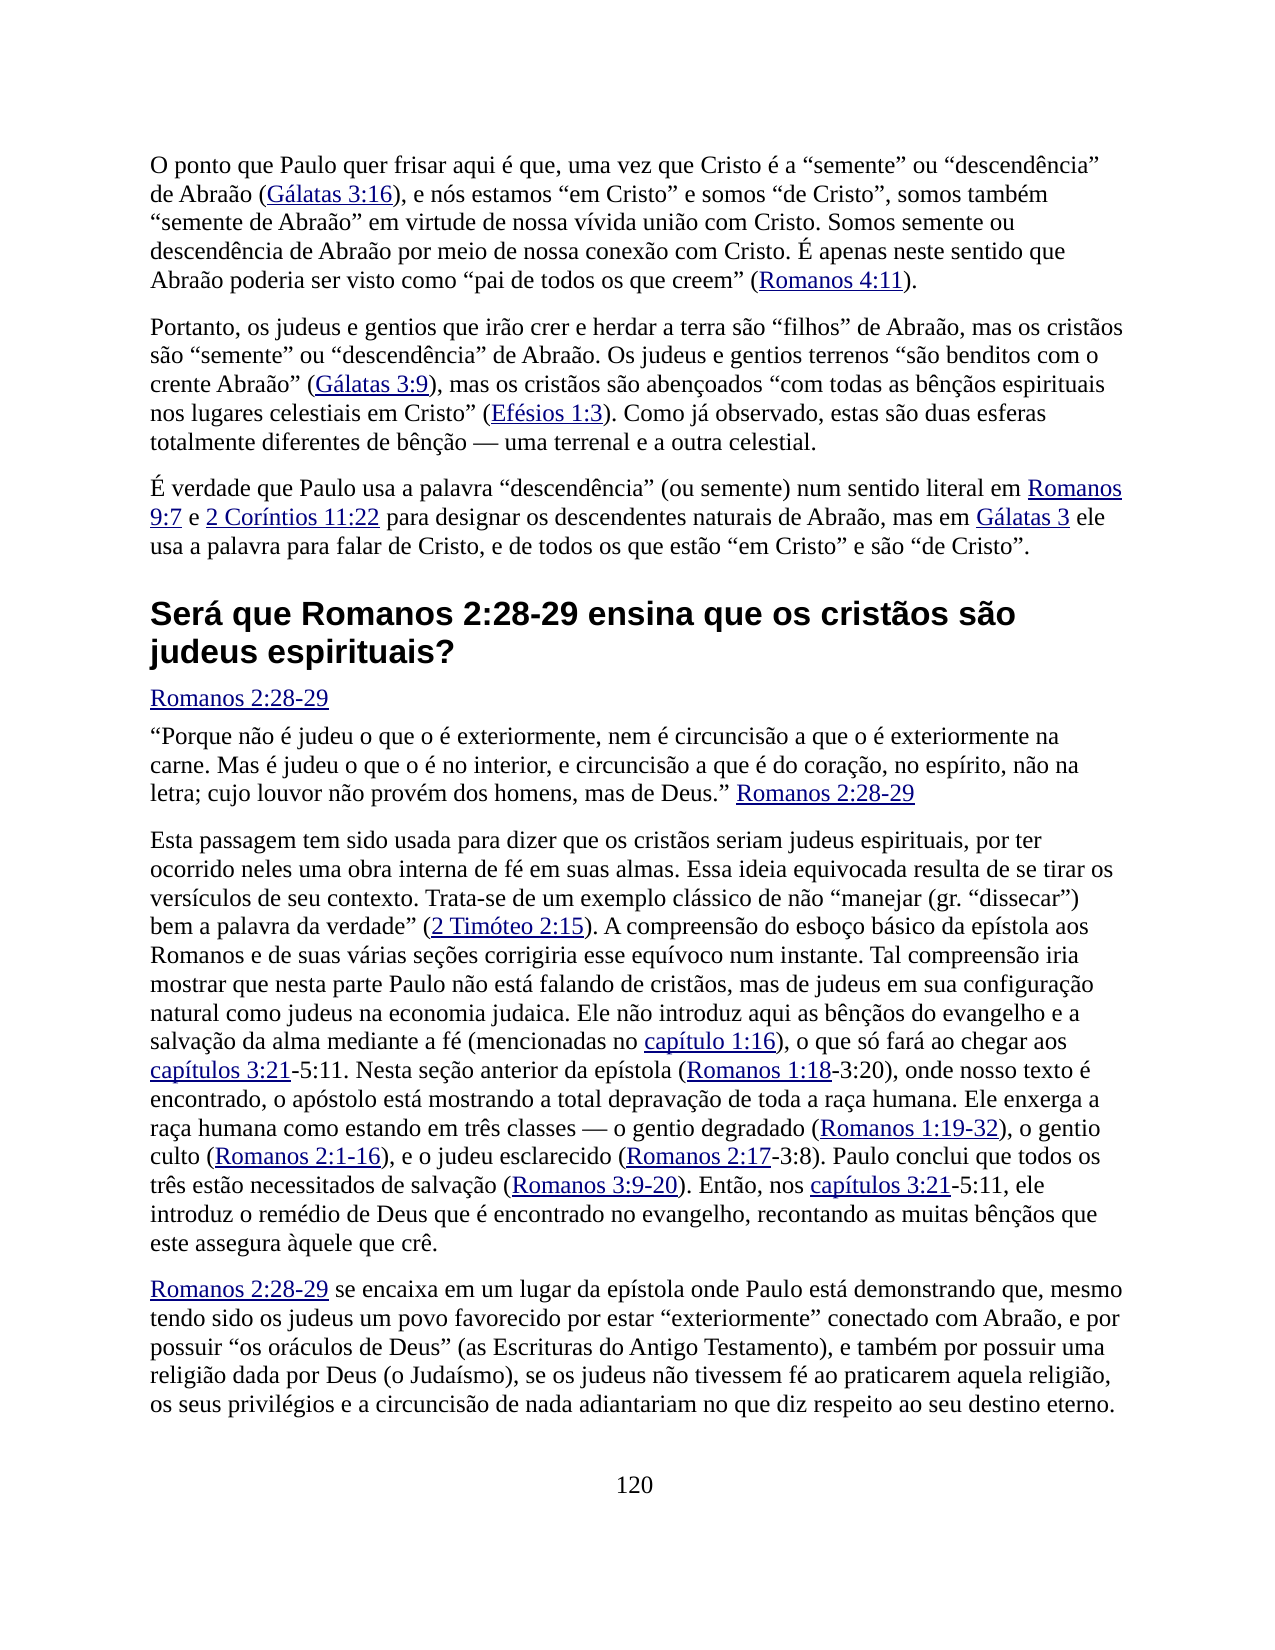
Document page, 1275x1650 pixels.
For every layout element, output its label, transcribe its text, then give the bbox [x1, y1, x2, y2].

subtitle Será que Romanos 2:28-29 ensina que os cristãos são judeus espirituais? [150, 593, 1125, 671]
text Romanos 2:28-29 se encaixa em um lugar da epístola onde Paulo está demonstrando que, mesmo tendo sido os judeus um povo favorecido por estar “exteriormente” conectado com Abraão, e por possuir “os oráculos de Deus” (as Escrituras do Antigo Testamento), e também por possuir uma religião dada por Deus (o Judaísmo), se os judeus não tivessem fé ao praticarem aquela religião, os seus privilégios e a circuncisão de nada adiantariam no que diz respeito ao seu destino eterno. [150, 1274, 1125, 1418]
text Esta passagem tem sido usada para dizer que os cristãos seriam judeus espirituais, por ter ocorrido neles uma obra interna de fé em suas almas. Essa ideia equivocada resulta de se tirar os versículos de seu contexto. Trata-se de um exemplo clássico de não “manejar (gr. “dissecar”) bem a palavra da verdade” (2 Timóteo 2:15). A compreensão do esboço básico da epístola aos Romanos e de suas várias seções corrigiria esse equívoco num instante. Tal compreensão iria mostrar que nesta parte Paulo não está falando de cristãos, mas de judeus em sua configuração natural como judeus na economia judaica. Ele não introduz aqui as bênçãos do evangelho e a salvação da alma mediante a fé (mencionadas no capítulo 1:16), o que só fará ao chegar aos capítulos 3:21-5:11. Nesta seção anterior da epístola (Romanos 1:18-3:20), onde nosso texto é encontrado, o apóstolo está mostrando a total depravação de toda a raça humana. Ele enxerga a raça humana como estando em três classes — o gentio degradado (Romanos 1:19-32), o gentio culto (Romanos 2:1-16), e o judeu esclarecido (Romanos 2:17-3:8). Paulo conclui que todos os três estão necessitados de salvação (Romanos 3:9-20). Então, nos capítulos 3:21-5:11, ele introduz o remédio de Deus que é encontrado no evangelho, recontando as muitas bênçãos que este assegura àquele que crê. [150, 825, 1125, 1256]
text Portanto, os judeus e gentios que irão crer e herdar a terra são “filhos” de Abraão, mas os cristãos são “semente” ou “descendência” de Abraão. Os judeus e gentios terrenos “são benditos com o crente Abraão” (Gálatas 3:9), mas os cristãos são abençoados “com todas as bênçãos espirituais nos lugares celestiais em Cristo” (Efésios 1:3). Como já observado, estas são duas esferas totalmente diferentes de bênção — uma terrenal e a outra celestial. [150, 312, 1125, 455]
text Romanos 2:28-29 [150, 683, 1125, 712]
text O ponto que Paulo quer frisar aqui é que, uma vez que Cristo é a “semente” ou “descendência” de Abraão (Gálatas 3:16), e nós estamos “em Cristo” e somos “de Cristo”, somos também “semente de Abraão” em virtude de nossa vívida união com Cristo. Somos semente ou descendência de Abraão por meio de nossa conexão com Cristo. É apenas neste sentido que Abraão poderia ser visto como “pai de todos os que creem” (Romanos 4:11). [150, 150, 1125, 294]
text “Porque não é judeu o que o é exteriormente, nem é circuncisão a que o é exteriormente na carne. Mas é judeu o que o é no interior, e circuncisão a que é do coração, no espírito, não na letra; cujo louvor não provém dos homens, mas de Deus.” Romanos 2:28-29 [150, 721, 1125, 807]
text É verdade que Paulo usa a palavra “descendência” (ou semente) num sentido literal em Romanos 9:7 e 2 Coríntios 11:22 para designar os descendentes naturais de Abraão, mas em Gálatas 3 ele usa a palavra para falar de Cristo, e de todos os que estão “em Cristo” e são “de Cristo”. [150, 473, 1125, 559]
